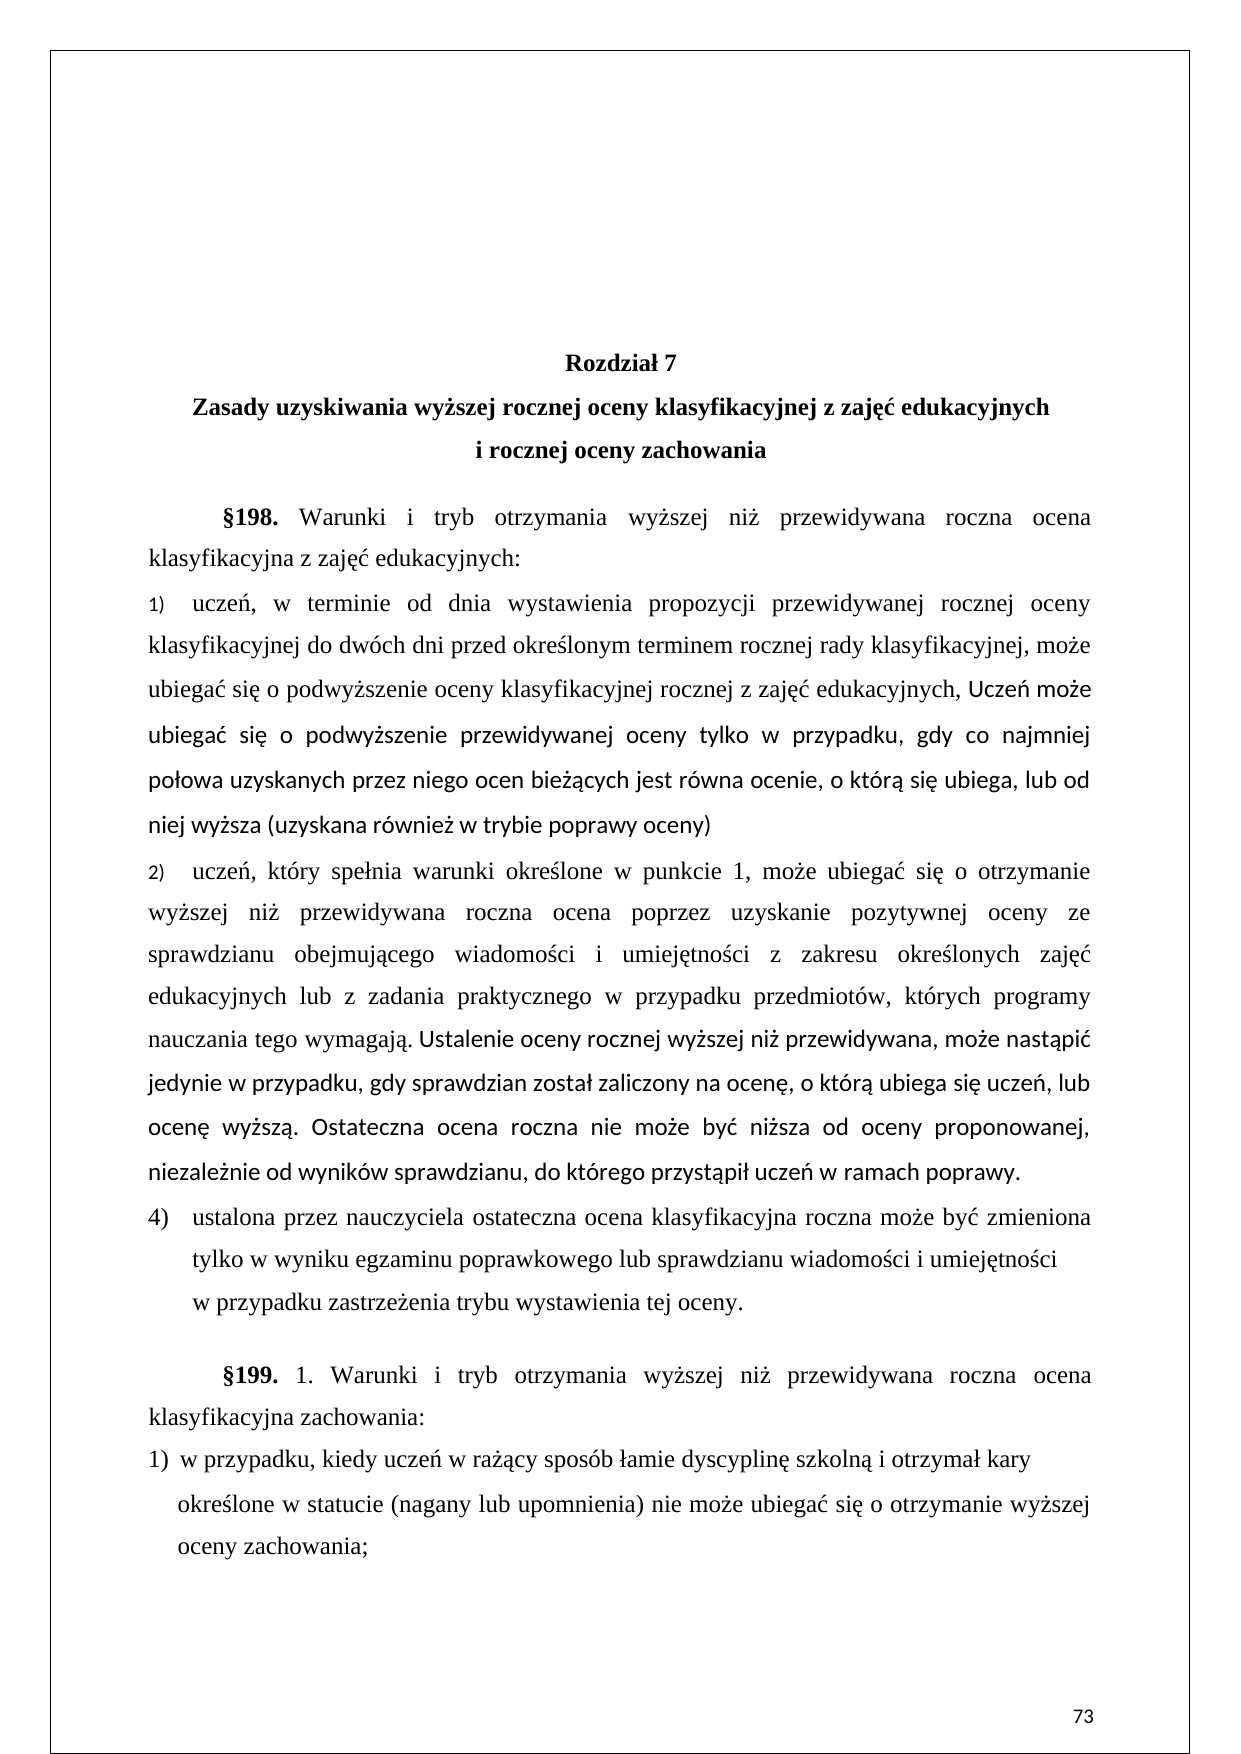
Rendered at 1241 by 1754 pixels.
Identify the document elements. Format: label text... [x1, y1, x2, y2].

list ustalona przez nauczyciela ostateczna ocena klasyfikacyjna roczna może być zmieniona tylko w wyniku egzaminu poprawkowego lub sprawdzianu wiadomości i umiejętności [148, 1202, 1092, 1272]
list uczeń, który spełnia warunki określone w punkcie 1, może ubiegać się o otrzymanie wyższej niż przewidywana roczna ocena poprzez uzyskanie pozytywnej oceny ze sprawdzianu obejmującego wiadomości i umiejętności z zakresu określonych zajęć edukacyjnych lub z zadania praktycznego w przypadku przedmiotów, których programy nauczania tego wymagają. Ustalenie oceny rocznej wyższej niż przewidywana, może nastąpić jedynie w przypadku, gdy sprawdzian został zaliczony na ocenę, o którą ubiega się uczeń, lub ocenę wyższą. Ostateczna ocena roczna nie może być niższa od oceny proponowanej, niezależnie od wyników sprawdzianu, do którego przystąpił uczeń w ramach poprawy. [148, 856, 1092, 1186]
list w przypadku, kiedy uczeń w rażący sposób łamie dyscyplinę szkolną i otrzymał kary [148, 1444, 1094, 1473]
text §198. Warunki i tryb otrzymania wyższej niż przewidywana roczna ocena klasyfikacyjna z zajęć edukacyjnych: [148, 502, 1092, 572]
text §199. 1. Warunki i tryb otrzymania wyższej niż przewidywana roczna ocena klasyfikacyjna zachowania: [148, 1360, 1092, 1430]
text określone w statucie (nagany lub upomnienia) nie może ubiegać się o otrzymanie wyższej oceny zachowania; [177, 1489, 1092, 1559]
subtitle Zasady uzyskiwania wyższej rocznej oceny klasyfikacyjnej z zajęć edukacyjnych i rocznej oceny zachowania [148, 392, 1094, 463]
text w przypadku zastrzeżenia trybu wystawienia tej oceny. [192, 1287, 1094, 1316]
list uczeń, w terminie od dnia wystawienia propozycji przewidywanej rocznej oceny klasyfikacyjnej do dwóch dni przed określonym terminem rocznej rady klasyfikacyjnej, może ubiegać się o podwyższenie oceny klasyfikacyjnej rocznej z zajęć edukacyjnych, Uczeń może ubiegać się o podwyższenie przewidywanej oceny tylko w przypadku, gdy co najmniej połowa uzyskanych przez niego ocen bieżących jest równa ocenie, o którą się ubiega, lub od niej wyższa (uzyskana również w trybie poprawy oceny) [148, 588, 1092, 839]
subtitle Rozdział 7 [148, 348, 1094, 377]
